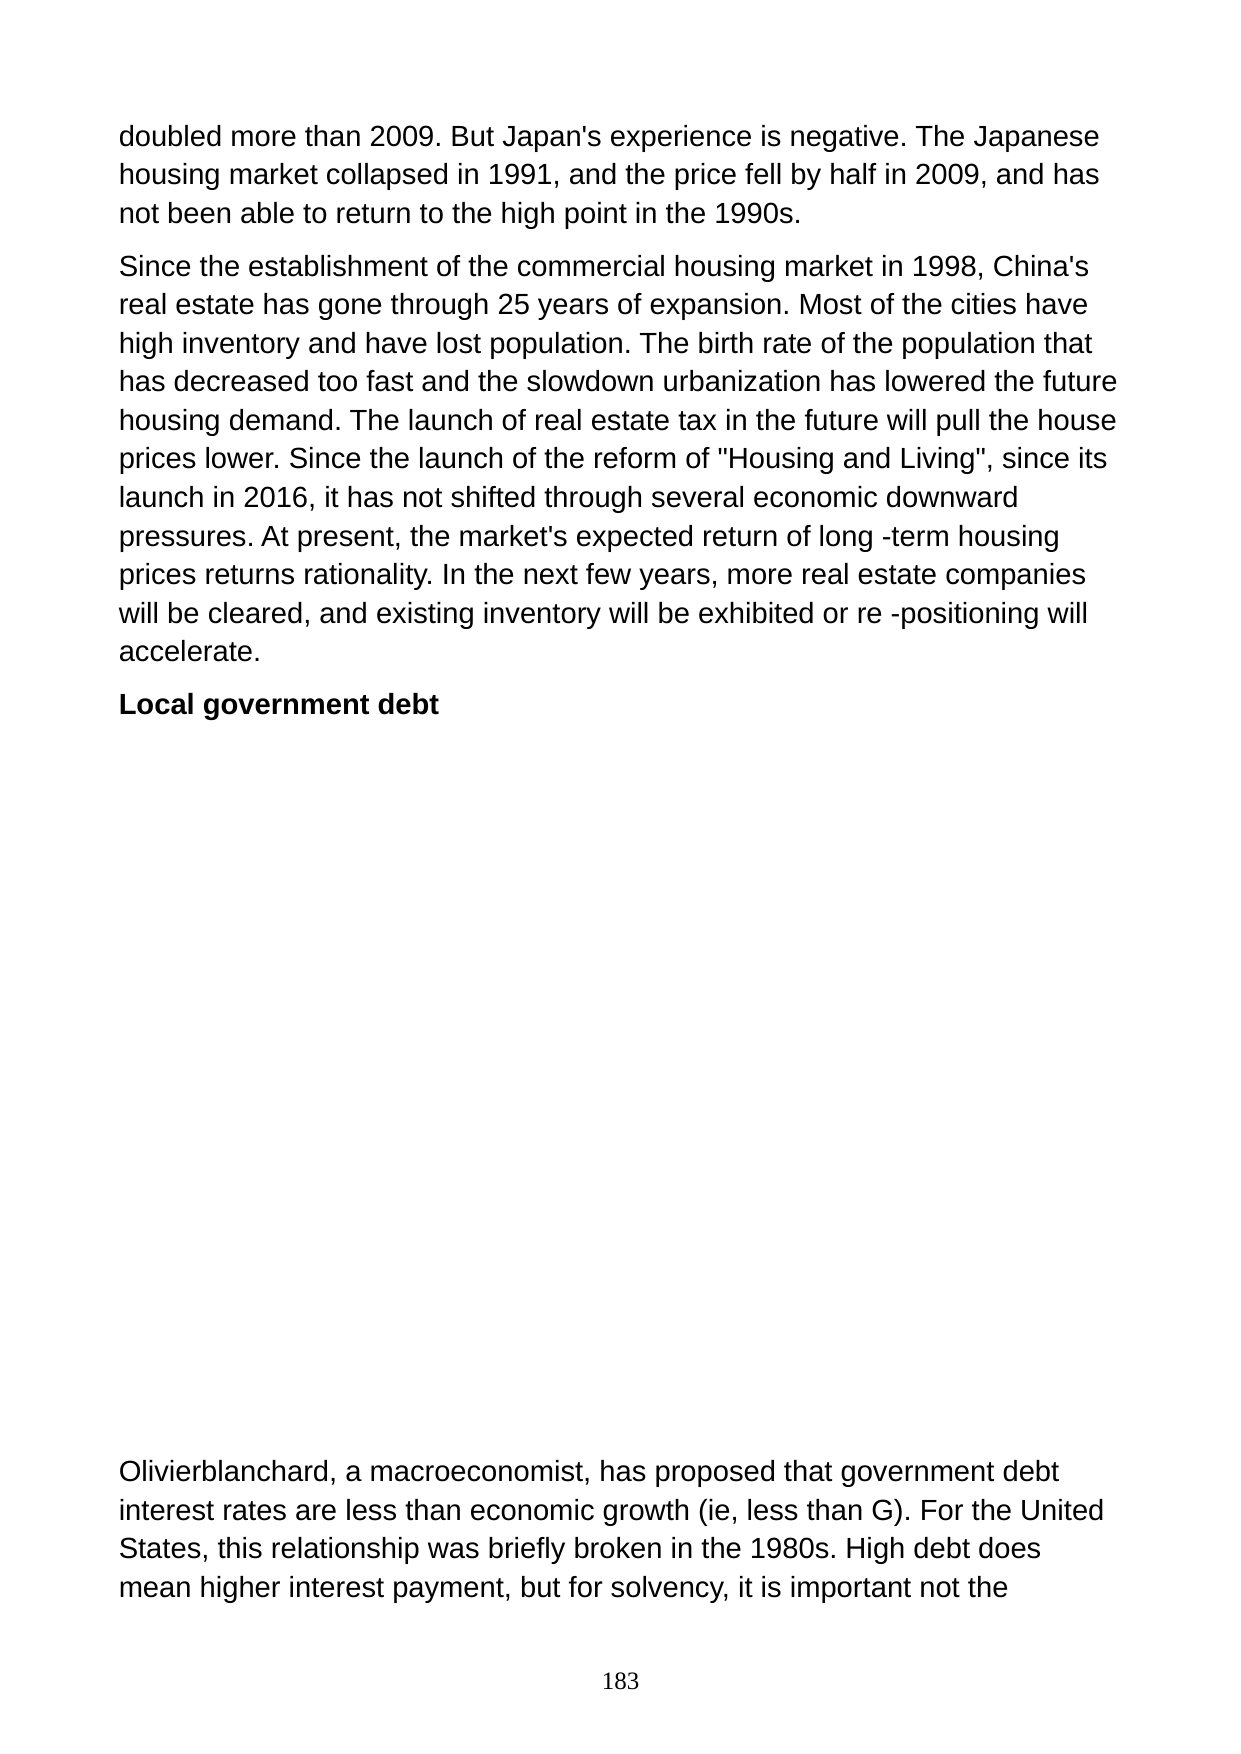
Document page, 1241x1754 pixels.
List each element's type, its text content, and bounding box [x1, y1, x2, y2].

text doubled more than 2009. But Japan's experience is negative. The Japanese housing market collapsed in 1991, and the price fell by half in 2009, and has not been able to return to the high point in the 1990s. [118, 118, 1122, 229]
text Olivierblanchard, a macroeconomist, has proposed that government debt interest rates are less than economic growth (ie, less than G). For the United States, this relationship was briefly broken in the 1980s. High debt does mean higher interest payment, but for solvency, it is important not the [118, 740, 1122, 1603]
text Since the establishment of the commercial housing market in 1998, China's real estate has gone through 25 years of expansion. Most of the cities have high inventory and have lost population. The birth rate of the population that has decreased too fast and the slowdown urbanization has lowered the future housing demand. The launch of real estate tax in the future will pull the house prices lower. Since the launch of the reform of "Housing and Living", since its launch in 2016, it has not shifted through several economic downward pressures. At present, the market's expected return of long -term housing prices returns rationality. In the next few years, more real estate companies will be cleared, and existing inventory will be exhibited or re -positioning will accelerate. [118, 249, 1122, 668]
text Local government debt [118, 687, 1122, 721]
